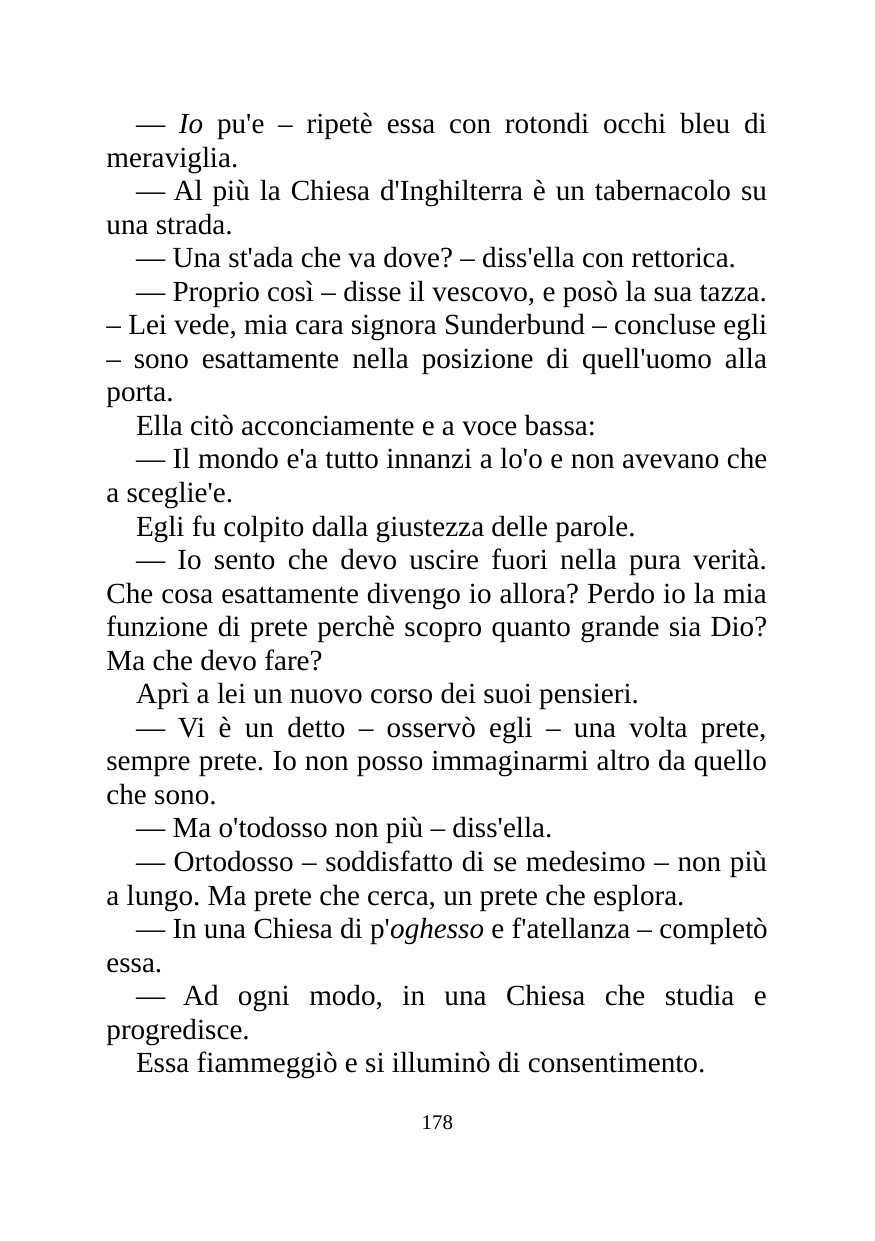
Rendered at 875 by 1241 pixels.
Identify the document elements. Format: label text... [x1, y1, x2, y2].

text — Ortodosso – soddisfatto di se medesimo – non più a lungo. Ma prete che cerca, un prete che esplora. [106, 844, 768, 911]
text — Io sento che devo uscire fuori nella pura verità. Che cosa esattamente divengo io allora? Perdo io la mia funzione di prete perchè scopro quanto grande sia Dio? Ma che devo fare? [106, 542, 768, 676]
text — Ma o'todosso non più – diss'ella. [106, 811, 768, 844]
text — Al più la Chiesa d'Inghilterra è un tabernacolo su una strada. [106, 173, 768, 240]
text — Una st'ada che va dove? – diss'ella con rettorica. [106, 240, 768, 274]
text — Io pu'e – ripetè essa con rotondi occhi bleu di meraviglia. [106, 106, 768, 173]
text — Ad ogni modo, in una Chiesa che studia e progredisce. [106, 978, 768, 1045]
text Aprì a lei un nuovo corso dei suoi pensieri. [106, 676, 768, 710]
text Ella citò acconciamente e a voce bassa: [106, 408, 768, 442]
text — Vi è un detto – osservò egli – una volta prete, sempre prete. Io non posso immaginarmi altro da quello che sono. [106, 710, 768, 811]
text — Proprio così – disse il vescovo, e posò la sua tazza. – Lei vede, mia cara signora Sunderbund – concluse egli – sono esattamente nella posizione di quell'uomo alla porta. [106, 274, 768, 408]
text Essa fiammeggiò e si illuminò di consentimento. [106, 1045, 768, 1079]
text — In una Chiesa di p'oghesso e f'atellanza – completò essa. [106, 911, 768, 978]
text Egli fu colpito dalla giustezza delle parole. [106, 509, 768, 542]
text — Il mondo e'a tutto innanzi a lo'o e non avevano che a sceglie'e. [106, 442, 768, 509]
